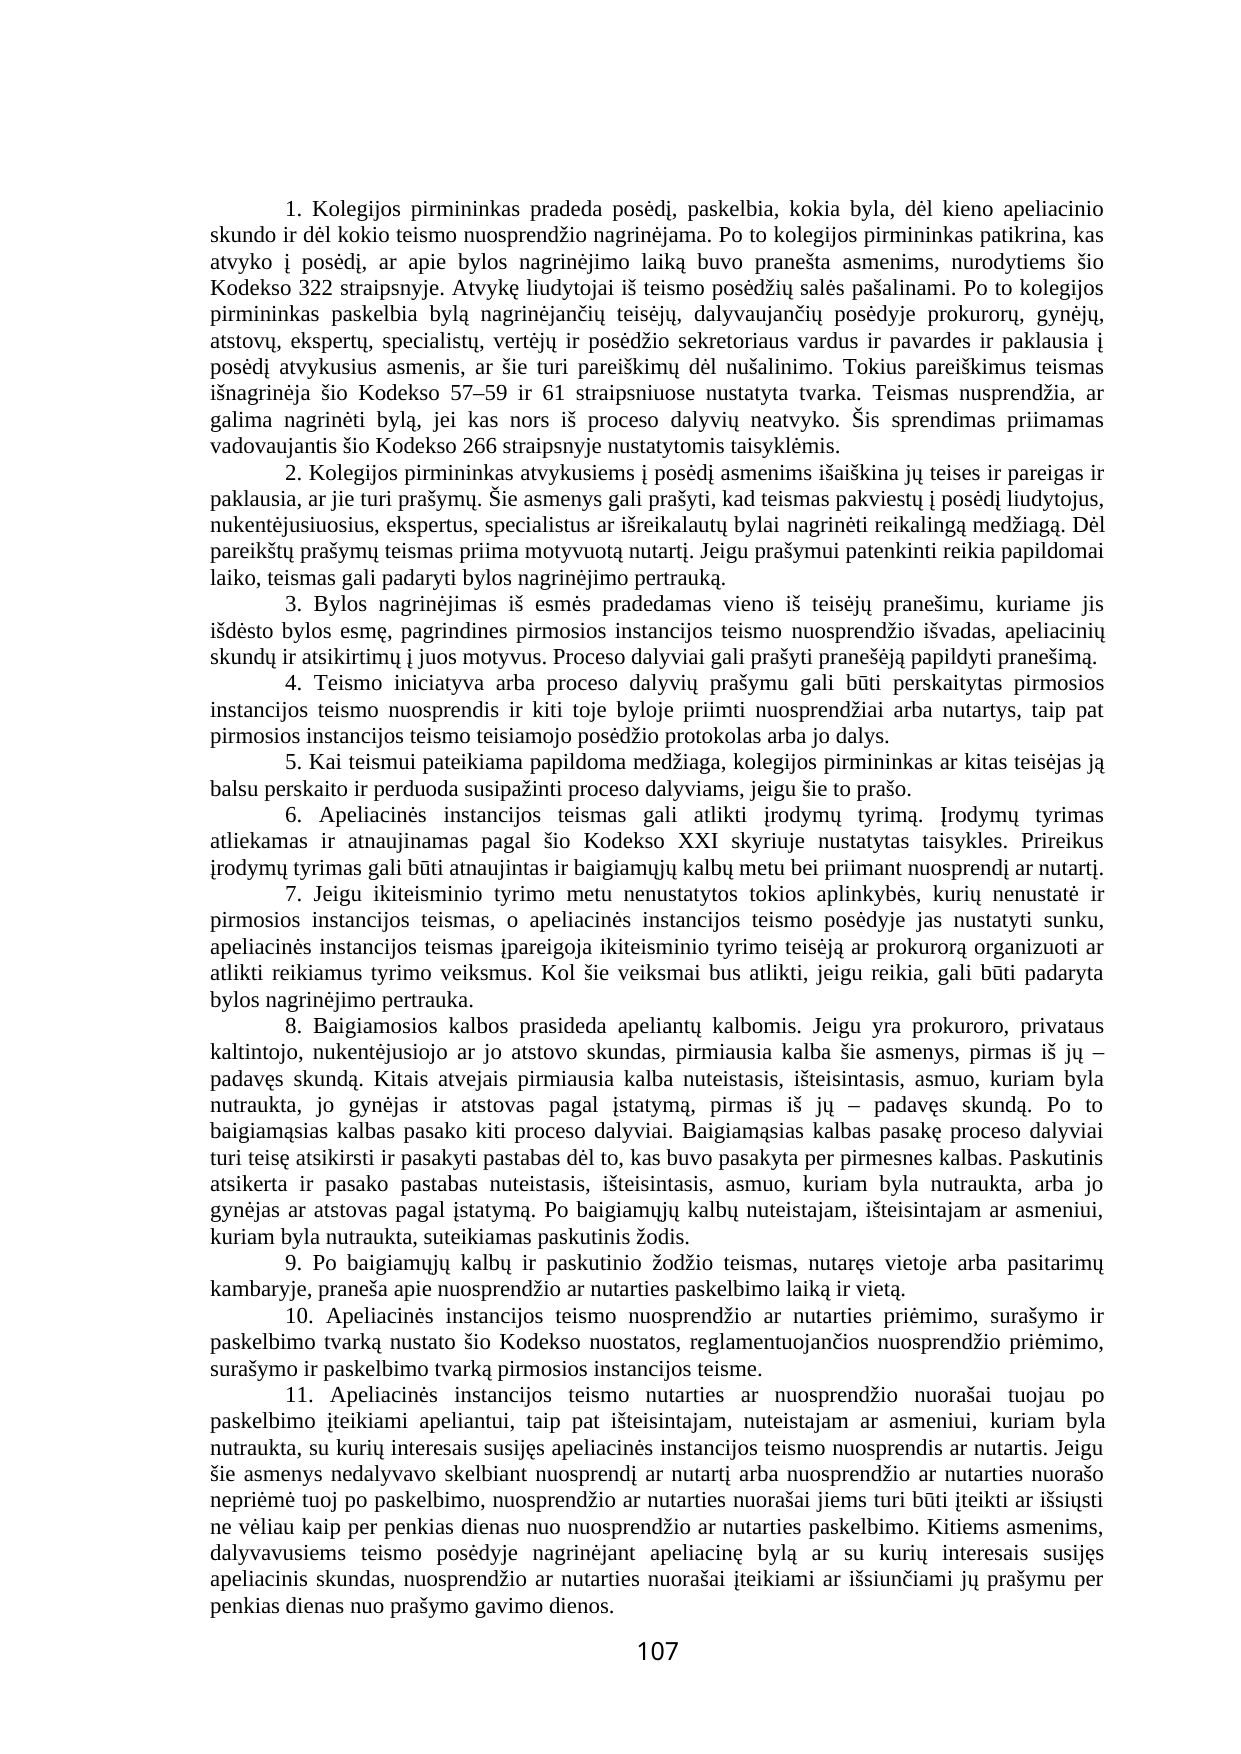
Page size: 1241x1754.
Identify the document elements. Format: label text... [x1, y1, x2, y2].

text 9. Po baigiamųjų kalbų ir paskutinio žodžio teismas, nutaręs vietoje arba pasitarimų kambaryje, praneša apie nuosprendžio ar nutarties paskelbimo laiką ir vietą. [210, 1249, 1106, 1302]
text 1. Kolegijos pirmininkas pradeda posėdį, paskelbia, kokia byla, dėl kieno apeliacinio skundo ir dėl kokio teismo nuosprendžio nagrinėjama. Po to kolegijos pirmininkas patikrina, kas atvyko į posėdį, ar apie bylos nagrinėjimo laiką buvo pranešta asmenims, nurodytiems šio Kodekso 322 straipsnyje. Atvykę liudytojai iš teismo posėdžių salės pašalinami. Po to kolegijos pirmininkas paskelbia bylą nagrinėjančių teisėjų, dalyvaujančių posėdyje prokurorų, gynėjų, atstovų, ekspertų, specialistų, vertėjų ir posėdžio sekretoriaus vardus ir pavardes ir paklausia į posėdį atvykusius asmenis, ar šie turi pareiškimų dėl nušalinimo. Tokius pareiškimus teismas išnagrinėja šio Kodekso 57–59 ir 61 straipsniuose nustatyta tvarka. Teismas nusprendžia, ar galima nagrinėti bylą, jei kas nors iš proceso dalyvių neatvyko. Šis sprendimas priimamas vadovaujantis šio Kodekso 266 straipsnyje nustatytomis taisyklėmis. [210, 195, 1106, 458]
text 6. Apeliacinės instancijos teismas gali atlikti įrodymų tyrimą. Įrodymų tyrimas atliekamas ir atnaujinamas pagal šio Kodekso XXI skyriuje nustatytas taisykles. Prireikus įrodymų tyrimas gali būti atnaujintas ir baigiamųjų kalbų metu bei priimant nuosprendį ar nutartį. [210, 801, 1106, 880]
text 2. Kolegijos pirmininkas atvykusiems į posėdį asmenims išaiškina jų teises ir pareigas ir paklausia, ar jie turi prašymų. Šie asmenys gali prašyti, kad teismas pakviestų į posėdį liudytojus, nukentėjusiuosius, ekspertus, specialistus ar išreikalautų bylai nagrinėti reikalingą medžiagą. Dėl pareikštų prašymų teismas priima motyvuotą nutartį. Jeigu prašymui patenkinti reikia papildomai laiko, teismas gali padaryti bylos nagrinėjimo pertrauką. [210, 458, 1106, 590]
text 3. Bylos nagrinėjimas iš esmės pradedamas vieno iš teisėjų pranešimu, kuriame jis išdėsto bylos esmę, pagrindines pirmosios instancijos teismo nuosprendžio išvadas, apeliacinių skundų ir atsikirtimų į juos motyvus. Proceso dalyviai gali prašyti pranešėją papildyti pranešimą. [210, 590, 1106, 669]
text 11. Apeliacinės instancijos teismo nutarties ar nuosprendžio nuorašai tuojau po paskelbimo įteikiami apeliantui, taip pat išteisintajam, nuteistajam ar asmeniui, kuriam byla nutraukta, su kurių interesais susijęs apeliacinės instancijos teismo nuosprendis ar nutartis. Jeigu šie asmenys nedalyvavo skelbiant nuosprendį ar nutartį arba nuosprendžio ar nutarties nuorašo nepriėmė tuoj po paskelbimo, nuosprendžio ar nutarties nuorašai jiems turi būti įteikti ar išsiųsti ne vėliau kaip per penkias dienas nuo nuosprendžio ar nutarties paskelbimo. Kitiems asmenims, dalyvavusiems teismo posėdyje nagrinėjant apeliacinę bylą ar su kurių interesais susijęs apeliacinis skundas, nuosprendžio ar nutarties nuorašai įteikiami ar išsiunčiami jų prašymu per penkias dienas nuo prašymo gavimo dienos. [210, 1381, 1106, 1618]
text 8. Baigiamosios kalbos prasideda apeliantų kalbomis. Jeigu yra prokuroro, privataus kaltintojo, nukentėjusiojo ar jo atstovo skundas, pirmiausia kalba šie asmenys, pirmas iš jų – padavęs skundą. Kitais atvejais pirmiausia kalba nuteistasis, išteisintasis, asmuo, kuriam byla nutraukta, jo gynėjas ir atstovas pagal įstatymą, pirmas iš jų – padavęs skundą. Po to baigiamąsias kalbas pasako kiti proceso dalyviai. Baigiamąsias kalbas pasakę proceso dalyviai turi teisę atsikirsti ir pasakyti pastabas dėl to, kas buvo pasakyta per pirmesnes kalbas. Paskutinis atsikerta ir pasako pastabas nuteistasis, išteisintasis, asmuo, kuriam byla nutraukta, arba jo gynėjas ar atstovas pagal įstatymą. Po baigiamųjų kalbų nuteistajam, išteisintajam ar asmeniui, kuriam byla nutraukta, suteikiamas paskutinis žodis. [210, 1012, 1106, 1249]
text 7. Jeigu ikiteisminio tyrimo metu nenustatytos tokios aplinkybės, kurių nenustatė ir pirmosios instancijos teismas, o apeliacinės instancijos teismo posėdyje jas nustatyti sunku, apeliacinės instancijos teismas įpareigoja ikiteisminio tyrimo teisėją ar prokurorą organizuoti ar atlikti reikiamus tyrimo veiksmus. Kol šie veiksmai bus atlikti, jeigu reikia, gali būti padaryta bylos nagrinėjimo pertrauka. [210, 880, 1106, 1012]
text 10. Apeliacinės instancijos teismo nuosprendžio ar nutarties priėmimo, surašymo ir paskelbimo tvarką nustato šio Kodekso nuostatos, reglamentuojančios nuosprendžio priėmimo, surašymo ir paskelbimo tvarką pirmosios instancijos teisme. [210, 1302, 1106, 1381]
text 5. Kai teismui pateikiama papildoma medžiaga, kolegijos pirmininkas ar kitas teisėjas ją balsu perskaito ir perduoda susipažinti proceso dalyviams, jeigu šie to prašo. [210, 748, 1106, 801]
text 4. Teismo iniciatyva arba proceso dalyvių prašymu gali būti perskaitytas pirmosios instancijos teismo nuosprendis ir kiti toje byloje priimti nuosprendžiai arba nutartys, taip pat pirmosios instancijos teismo teisiamojo posėdžio protokolas arba jo dalys. [210, 669, 1106, 748]
